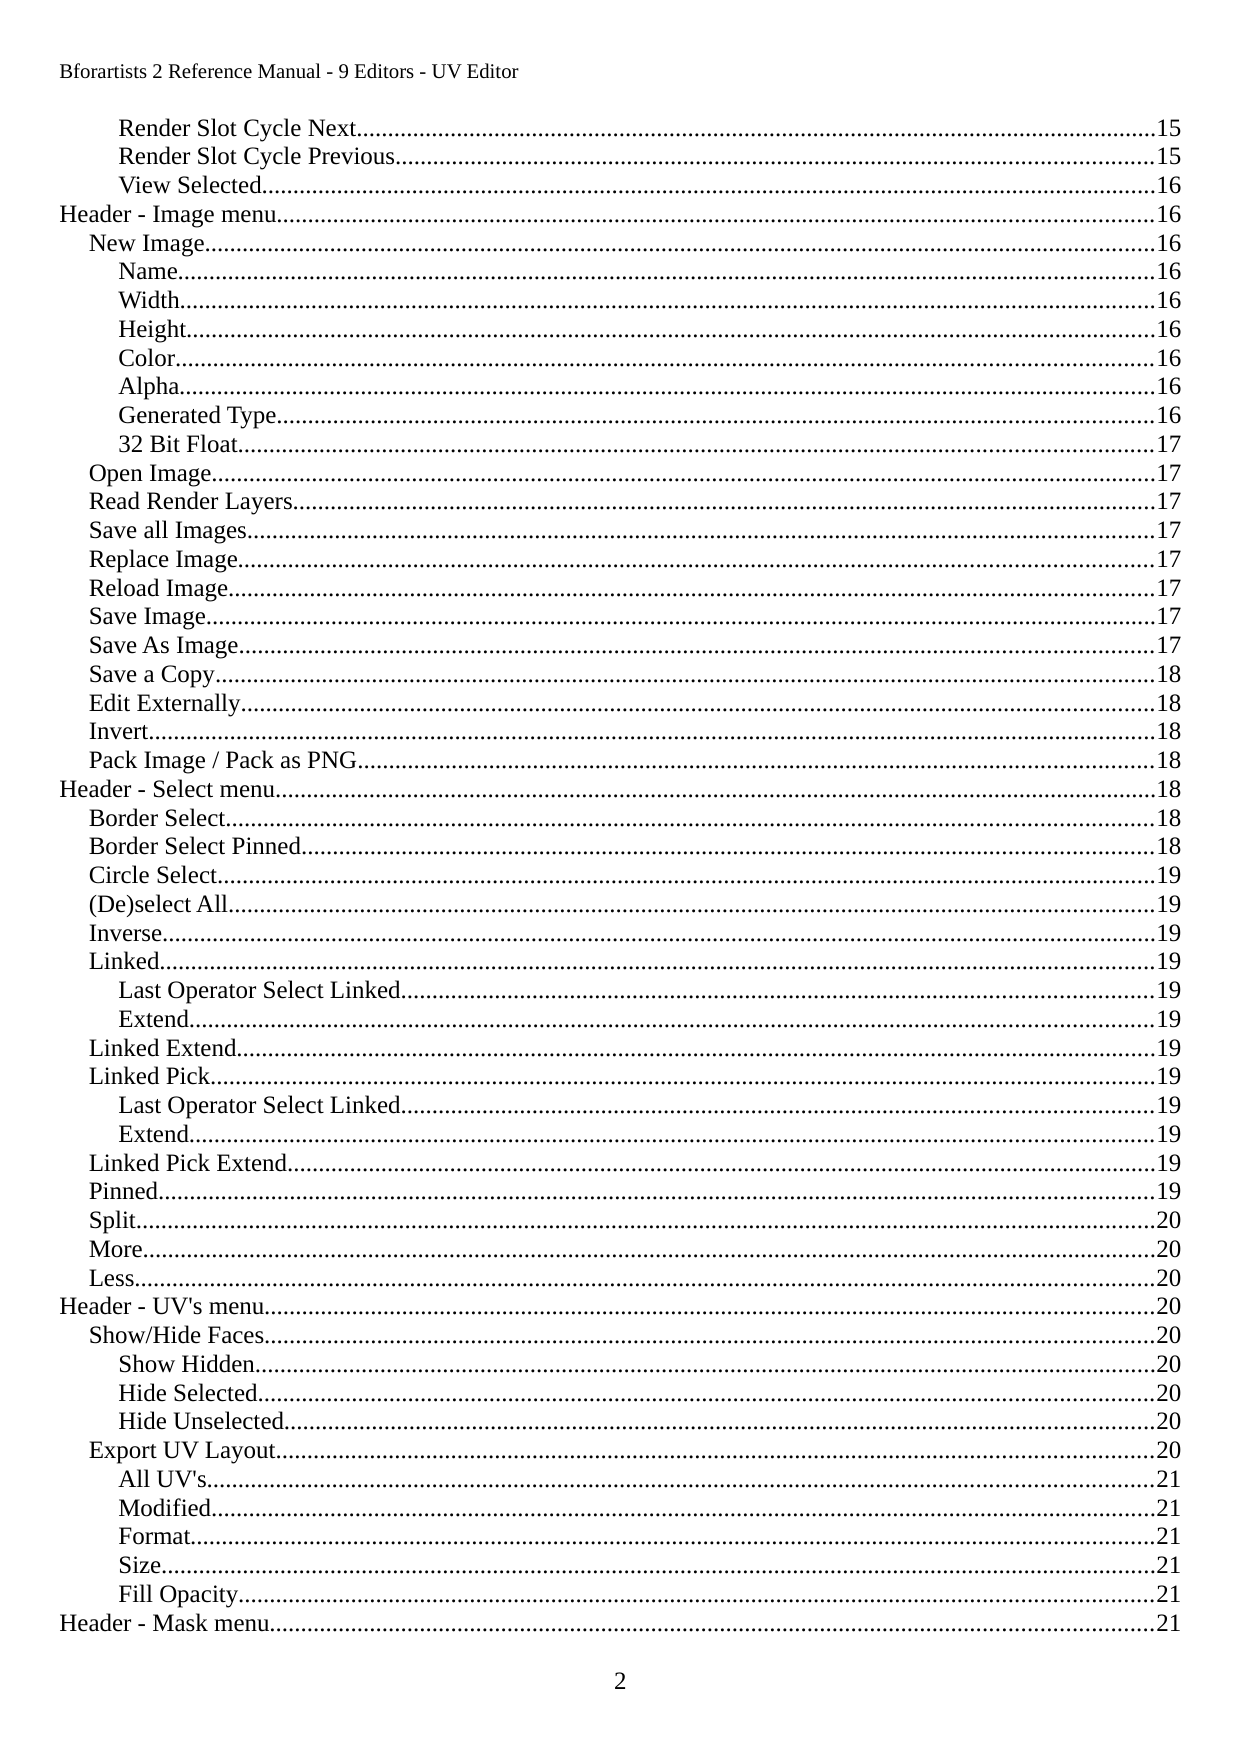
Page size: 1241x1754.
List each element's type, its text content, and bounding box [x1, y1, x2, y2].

text All UV's 21 [118, 1464, 1181, 1493]
text Extend 19 [118, 1119, 1181, 1148]
text 32 Bit Float 17 [118, 429, 1181, 458]
text Format 21 [118, 1521, 1181, 1550]
text Circle Select 19 [88, 860, 1181, 889]
text Last Operator Select Linked 19 [118, 1090, 1181, 1119]
text Fill Opacity 21 [118, 1579, 1181, 1608]
text Alpha 16 [118, 371, 1181, 400]
text Header - Image menu 16 [59, 199, 1181, 228]
text Linked 19 [88, 946, 1181, 975]
text Save As Image 17 [88, 630, 1181, 659]
text Show/Hide Faces 20 [88, 1320, 1181, 1349]
text Edit Externally 18 [88, 688, 1181, 716]
text Size 21 [118, 1550, 1181, 1579]
text (De)select All 19 [88, 889, 1181, 918]
text Reload Image 17 [88, 573, 1181, 601]
text Invert 18 [88, 716, 1181, 745]
text Pack Image / Pack as PNG 18 [88, 745, 1181, 774]
text View Selected 16 [118, 170, 1181, 199]
text Split 20 [88, 1205, 1181, 1234]
text Color 16 [118, 343, 1181, 371]
text Extend 19 [118, 1004, 1181, 1033]
text New Image 16 [88, 228, 1181, 256]
text Height 16 [118, 314, 1181, 343]
text Name 16 [118, 256, 1181, 285]
text Header - Mask menu 21 [59, 1608, 1181, 1636]
text Pinned 19 [88, 1176, 1181, 1205]
text Modified 21 [118, 1493, 1181, 1521]
text Hide Unselected 20 [118, 1406, 1181, 1435]
text Replace Image 17 [88, 544, 1181, 573]
text Less 20 [88, 1263, 1181, 1291]
text Generated Type 16 [118, 400, 1181, 429]
text Linked Pick 19 [88, 1061, 1181, 1090]
text Last Operator Select Linked 19 [118, 975, 1181, 1004]
text Linked Pick Extend 19 [88, 1148, 1181, 1176]
text Width 16 [118, 285, 1181, 314]
text Border Select 18 [88, 803, 1181, 831]
text More 20 [88, 1234, 1181, 1263]
text Header - Select menu 18 [59, 774, 1181, 803]
text Inverse 19 [88, 918, 1181, 946]
text Save Image 17 [88, 601, 1181, 630]
text Save a Copy 18 [88, 659, 1181, 688]
text Export UV Layout 20 [88, 1435, 1181, 1464]
text Hide Selected 20 [118, 1378, 1181, 1406]
text Show Hidden 20 [118, 1349, 1181, 1378]
text Render Slot Cycle Next 15 [118, 113, 1181, 141]
text Linked Extend 19 [88, 1033, 1181, 1061]
text Render Slot Cycle Previous 15 [118, 141, 1181, 170]
text Header - UV's menu 20 [59, 1291, 1181, 1320]
text Read Render Layers 17 [88, 486, 1181, 515]
text Border Select Pinned 18 [88, 831, 1181, 860]
text Open Image 17 [88, 458, 1181, 486]
text Save all Images 17 [88, 515, 1181, 544]
